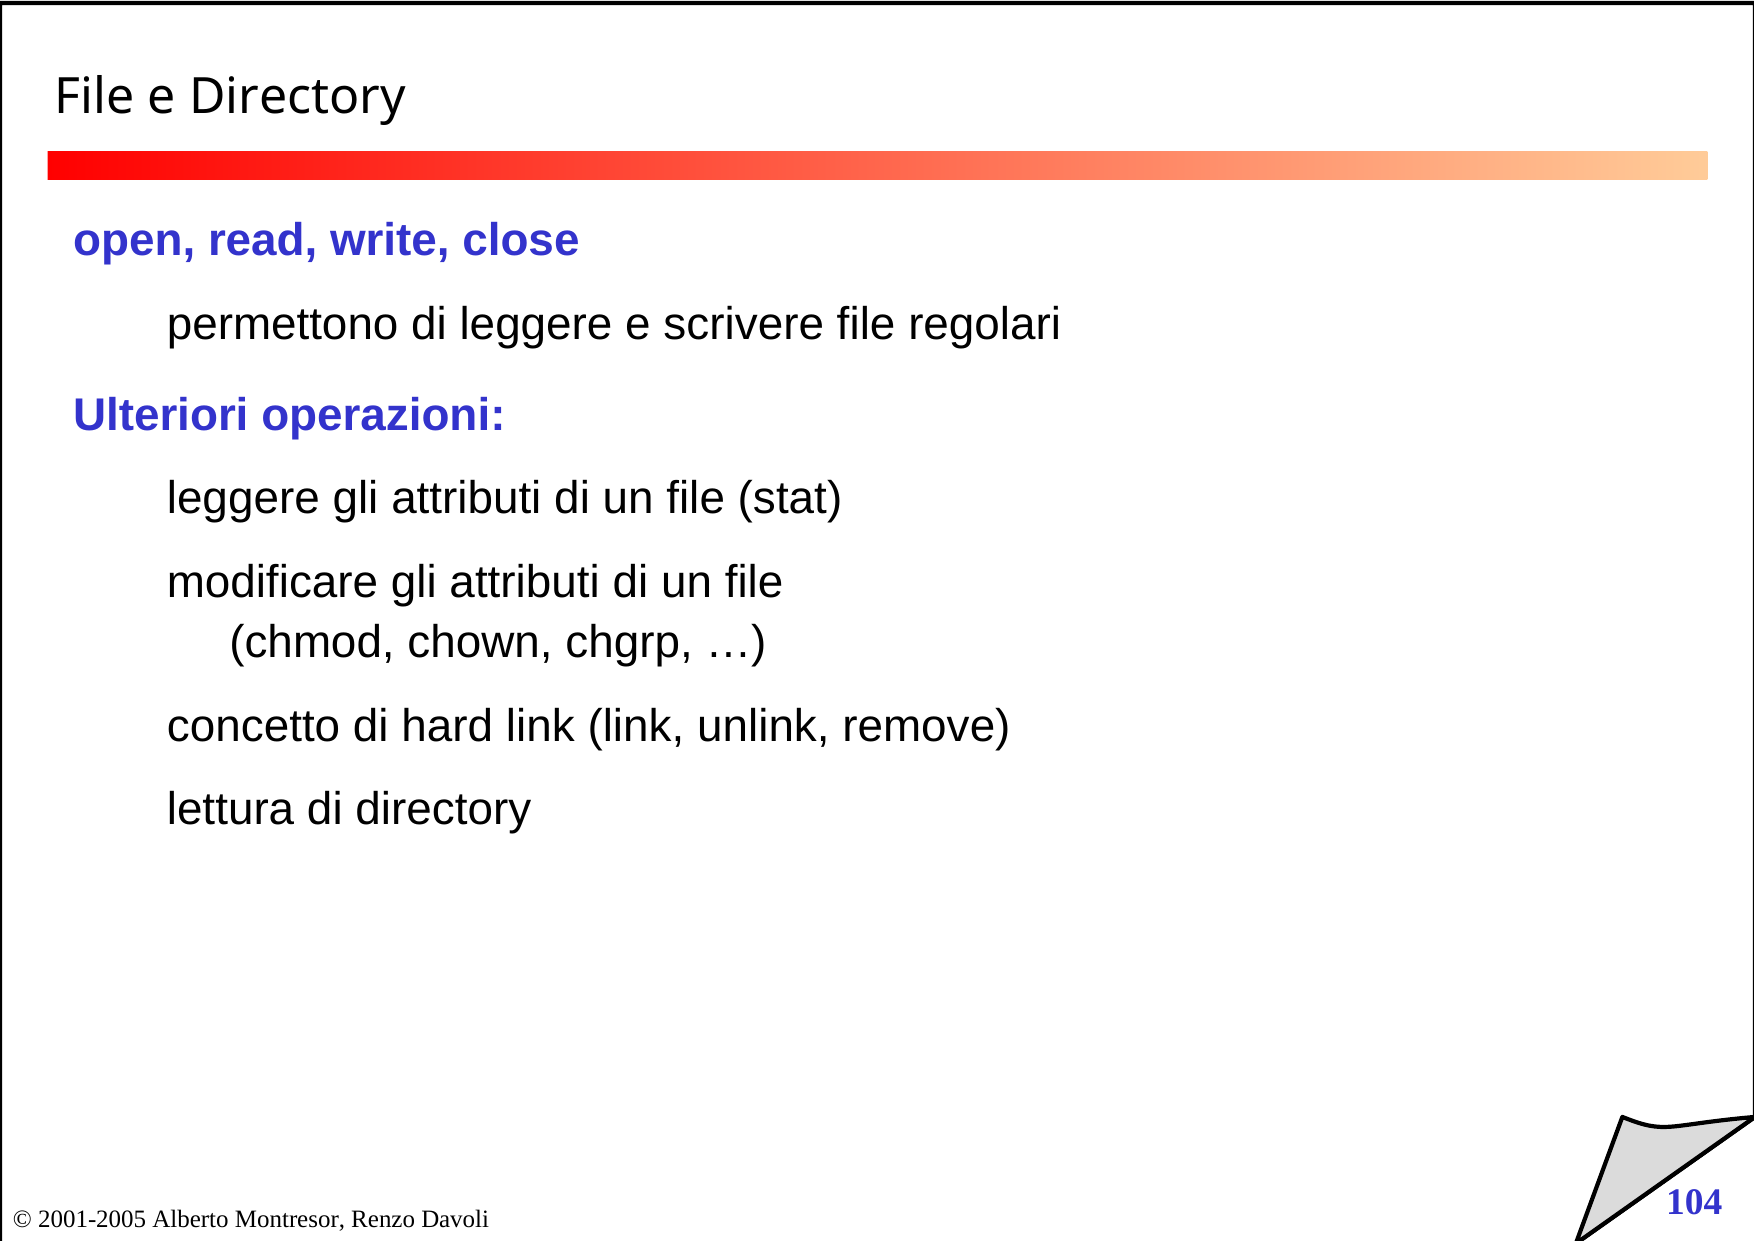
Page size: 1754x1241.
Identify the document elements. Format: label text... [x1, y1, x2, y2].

list open, read, write, close permettono di leggere e scrivere file regolari Ulteriori operazioni: leggere gli attributi di un file (stat) modificare gli attributi di un file (chmod, chown, chgrp, …) concetto di hard link (link, unlink, remove) lettura di directory [58, 206, 1696, 920]
title File e Directory [40, 49, 1714, 144]
